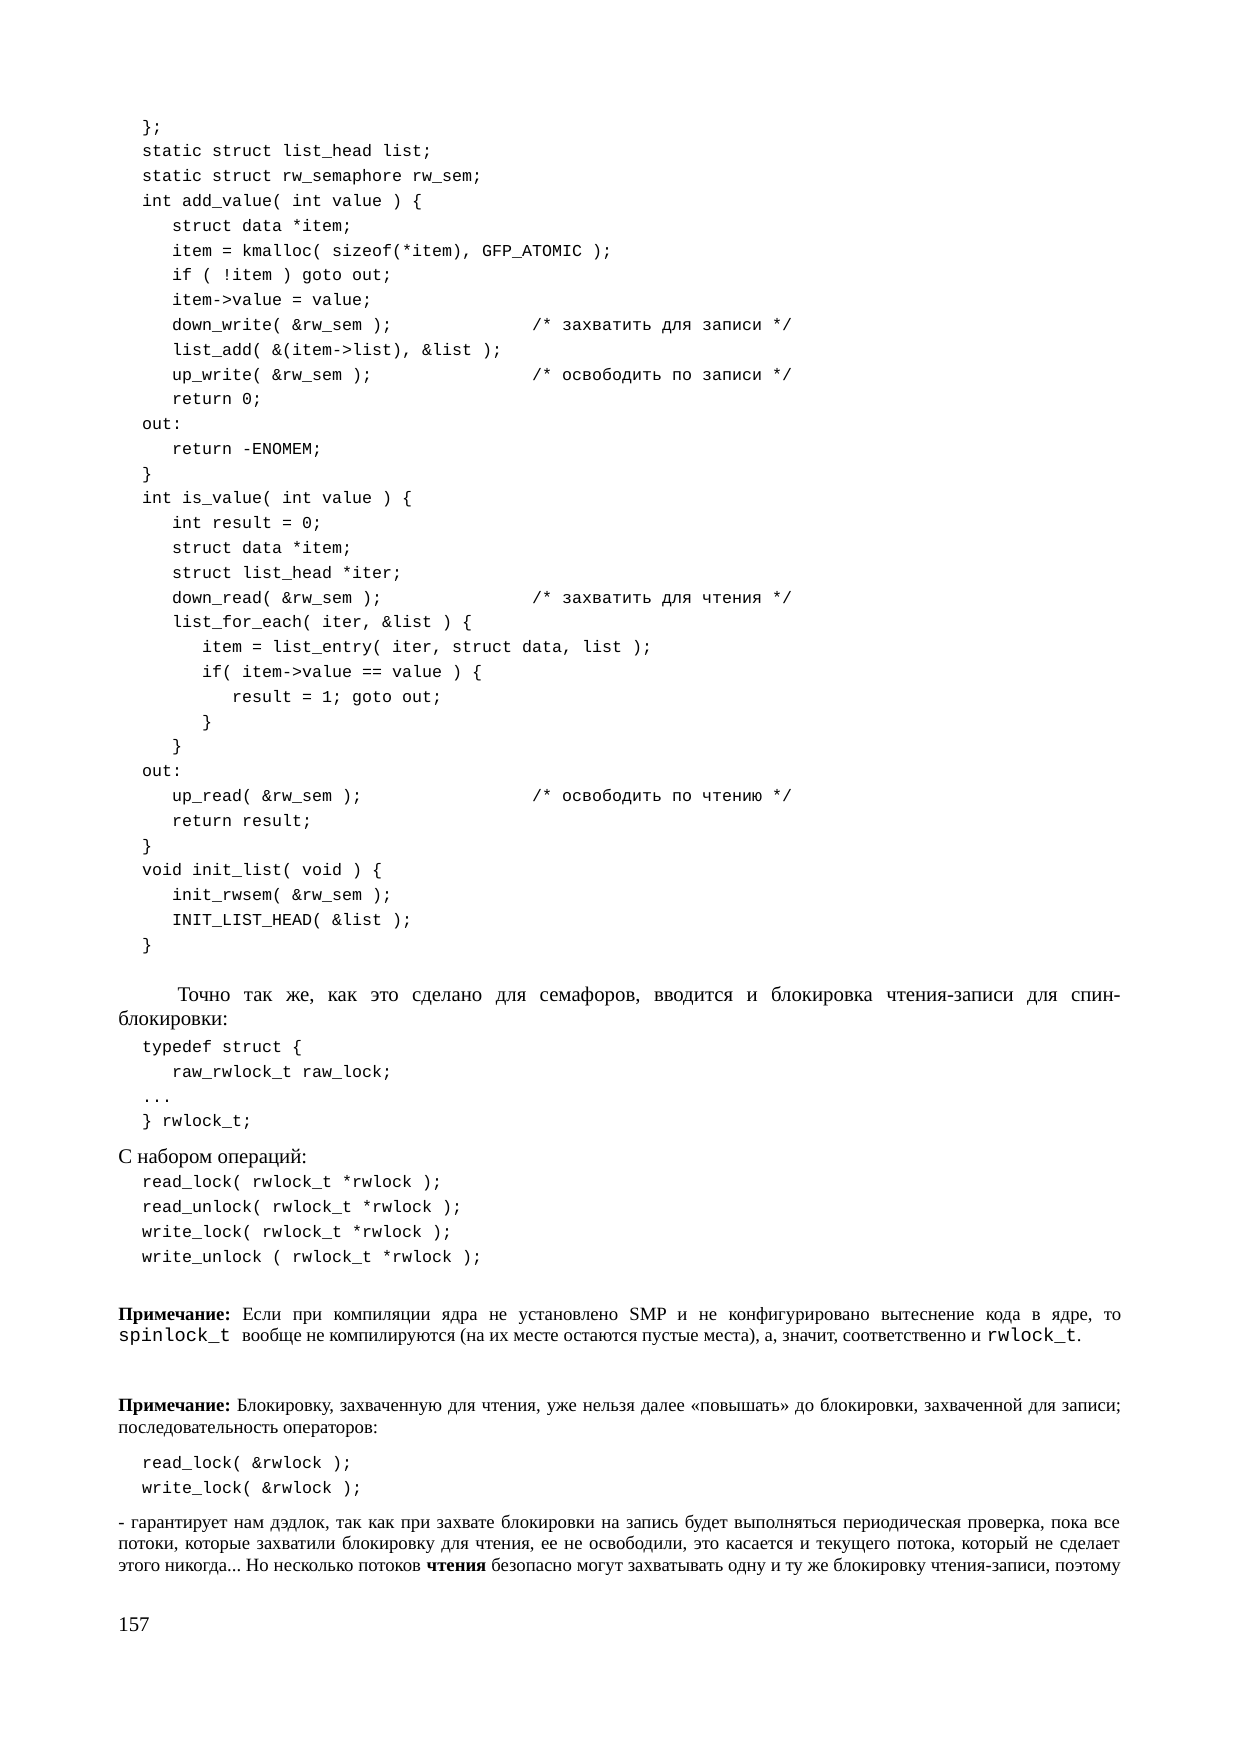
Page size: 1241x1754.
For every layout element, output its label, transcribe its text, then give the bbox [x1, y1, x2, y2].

text up_write( &rw_sem ); /* освободить по записи */ [142, 366, 1122, 385]
text read_lock( rwlock_t *rwlock ); [142, 1174, 1122, 1193]
text item = list_entry( iter, struct data, list ); [142, 639, 1122, 658]
text down_write( &rw_sem ); /* захватить для записи */ [142, 316, 1122, 335]
text С набором операций: [118, 1144, 1122, 1168]
text int result = 0; [142, 515, 1122, 534]
text } [142, 713, 1122, 732]
text raw_rwlock_t raw_lock; [142, 1063, 1122, 1082]
text out: [142, 416, 1122, 434]
text } [142, 465, 1122, 484]
text read_lock( &rwlock ); [142, 1455, 1122, 1474]
text read_unlock( rwlock_t *rwlock ); [142, 1198, 1122, 1217]
text }; [142, 118, 1122, 137]
text out: [142, 763, 1122, 782]
text typedef struct { [142, 1039, 1122, 1057]
text list_add( &(item->list), &list ); [142, 341, 1122, 360]
text } [142, 738, 1122, 757]
text - гарантирует нам дэдлок, так как при захвате блокировки на запись будет выполняться периодическая проверка, пока все потоки, которые захватили блокировку для чтения, ее не освободили, это касается и текущего потока, который не сделает этого никогда... Но несколько потоков чтения безопасно могут захватывать одну и ту же блокировку чтения-записи, поэтому [118, 1511, 1122, 1575]
text Примечание: Блокировку, захваченную для чтения, уже нельзя далее «повышать» до блокировки, захваченной для записи; последовательность операторов: [118, 1394, 1122, 1437]
text return -ENOMEM; [142, 440, 1122, 459]
text return 0; [142, 391, 1122, 410]
text int add_value( int value ) { [142, 192, 1122, 211]
text down_read( &rw_sem ); /* захватить для чтения */ [142, 589, 1122, 608]
text list_for_each( iter, &list ) { [142, 614, 1122, 633]
text init_rwsem( &rw_sem ); [142, 887, 1122, 906]
text write_unlock ( rwlock_t *rwlock ); [142, 1248, 1122, 1267]
text INIT_LIST_HEAD( &list ); [142, 911, 1122, 930]
text Примечание: Если при компиляции ядра не установлено SMP и не конфигурировано вытеснение кода в ядре, то spinlock_t вообще не компилируются (на их месте остаются пустые места), а, значит, соответственно и rwlock_t. [118, 1302, 1122, 1347]
text write_lock( rwlock_t *rwlock ); [142, 1223, 1122, 1242]
text static struct list_head list; [142, 143, 1122, 162]
text item = kmalloc( sizeof(*item), GFP_ATOMIC ); [142, 242, 1122, 261]
text struct data *item; [142, 539, 1122, 558]
text item->value = value; [142, 292, 1122, 311]
text if ( !item ) goto out; [142, 267, 1122, 286]
text Точно так же, как это сделано для семафоров, вводится и блокировка чтения-записи для спин-блокировки: [118, 982, 1122, 1030]
text struct data *item; [142, 217, 1122, 236]
text int is_value( int value ) { [142, 490, 1122, 509]
text write_lock( &rwlock ); [142, 1480, 1122, 1499]
text result = 1; goto out; [142, 688, 1122, 707]
text void init_list( void ) { [142, 862, 1122, 881]
text } [142, 936, 1122, 955]
text ... [142, 1088, 1122, 1107]
text } [142, 837, 1122, 856]
text up_read( &rw_sem ); /* освободить по чтению */ [142, 787, 1122, 806]
text return result; [142, 812, 1122, 831]
text if( item->value == value ) { [142, 663, 1122, 682]
text static struct rw_semaphore rw_sem; [142, 168, 1122, 187]
text } rwlock_t; [142, 1113, 1122, 1132]
text struct list_head *iter; [142, 564, 1122, 583]
